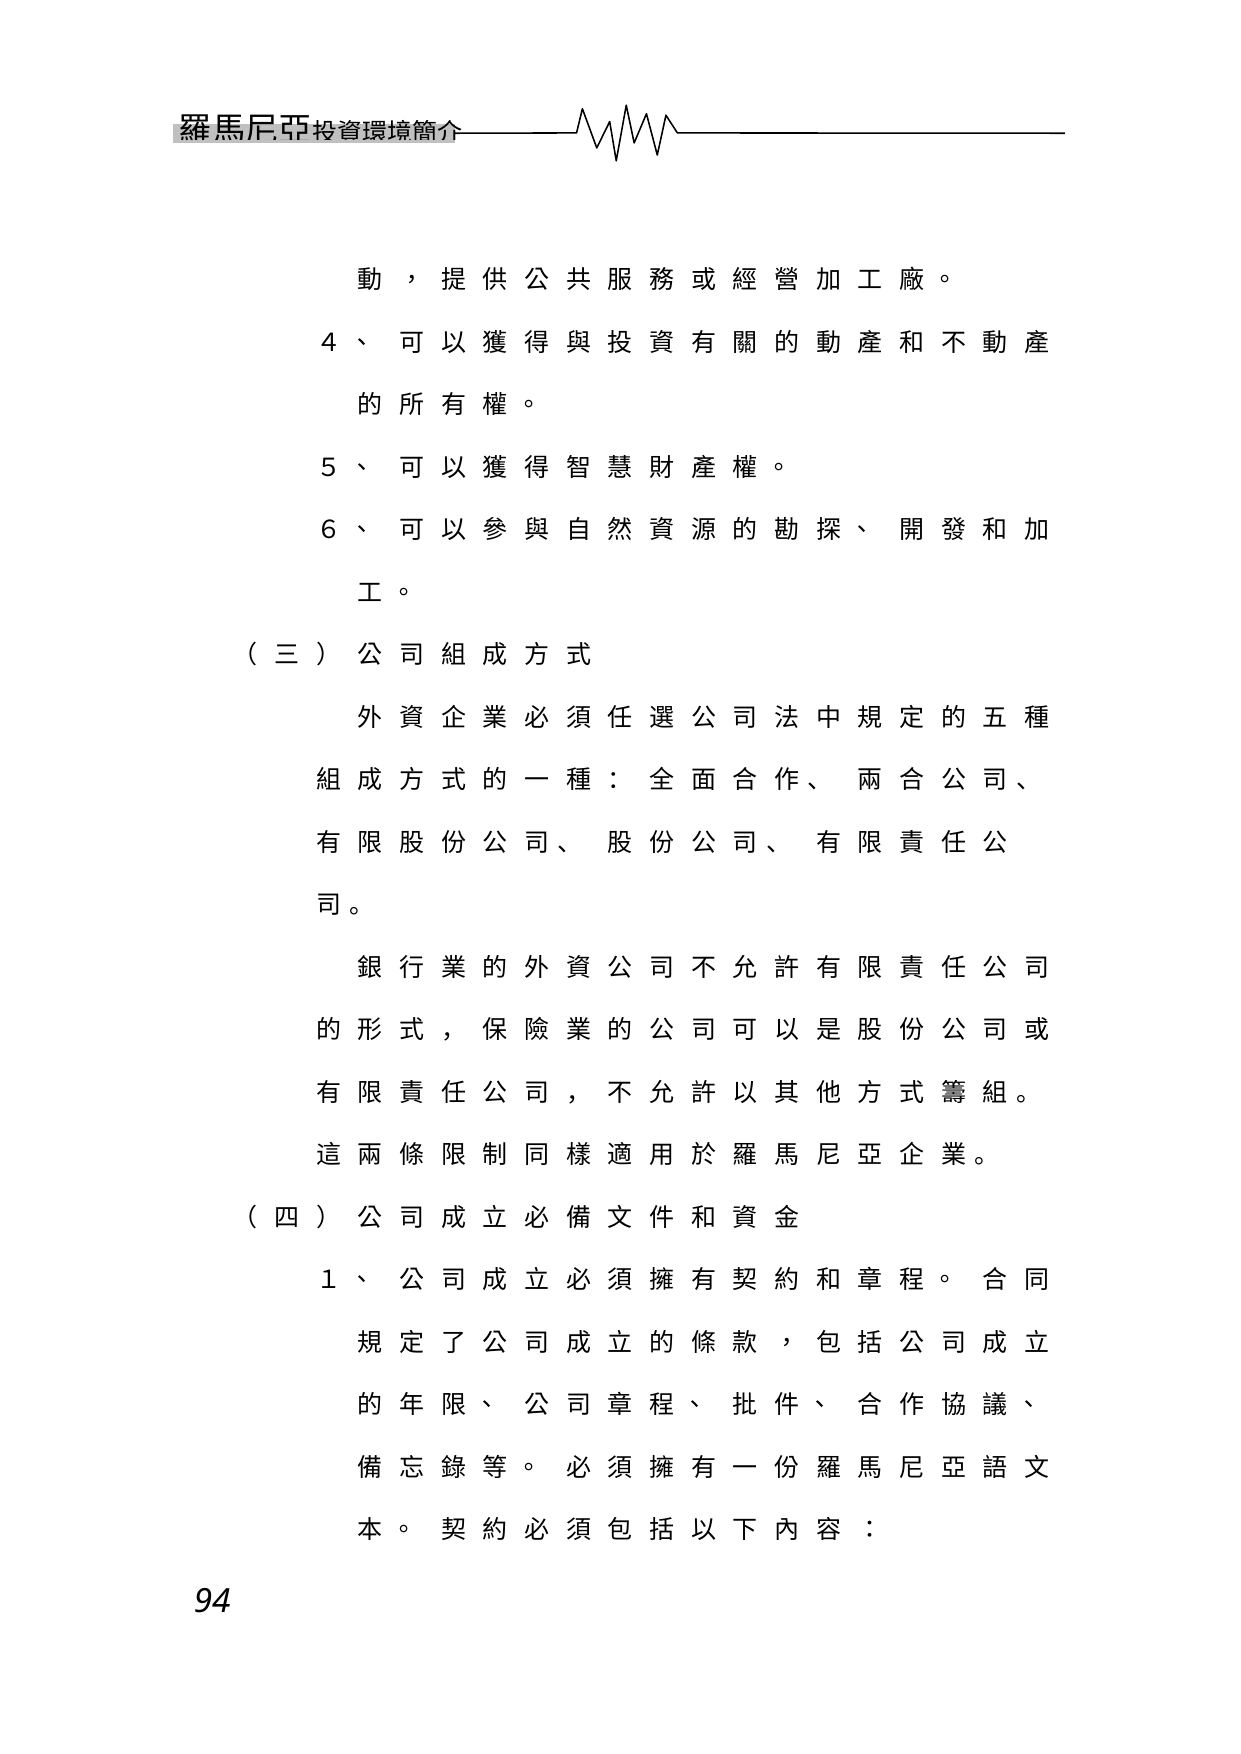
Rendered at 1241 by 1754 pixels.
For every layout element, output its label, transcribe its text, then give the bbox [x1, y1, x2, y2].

text 外資企業必須任選公司法中規定的五種組成方式的一種：全面合作、兩合公司、有限股份公司、股份公司、有限責任公司。 [281, 674, 1058, 924]
text ４、可以獲得與投資有關的動產和不動產的所有權。 [281, 299, 1058, 424]
text 動，提供公共服務或經營加工廠。 [281, 236, 1058, 299]
text ５、可以獲得智慧財產權。 [281, 424, 1058, 486]
text （四）公司成立必備文件和資金 [207, 1174, 1058, 1236]
text 銀行業的外資公司不允許有限責任公司的形式，保險業的公司可以是股份公司或有限責任公司，不允許以其他方式籌組。這兩條限制同樣適用於羅馬尼亞企業。 [281, 924, 1058, 1174]
text （三）公司組成方式 [207, 611, 1058, 674]
text ６、可以參與自然資源的勘探、開發和加工。 [281, 486, 1058, 611]
text １、公司成立必須擁有契約和章程。合同規定了公司成立的條款，包括公司成立的年限、公司章程、批件、合作協議、備忘錄等。必須擁有一份羅馬尼亞語文本。契約必須包括以下內容： [281, 1236, 1058, 1549]
